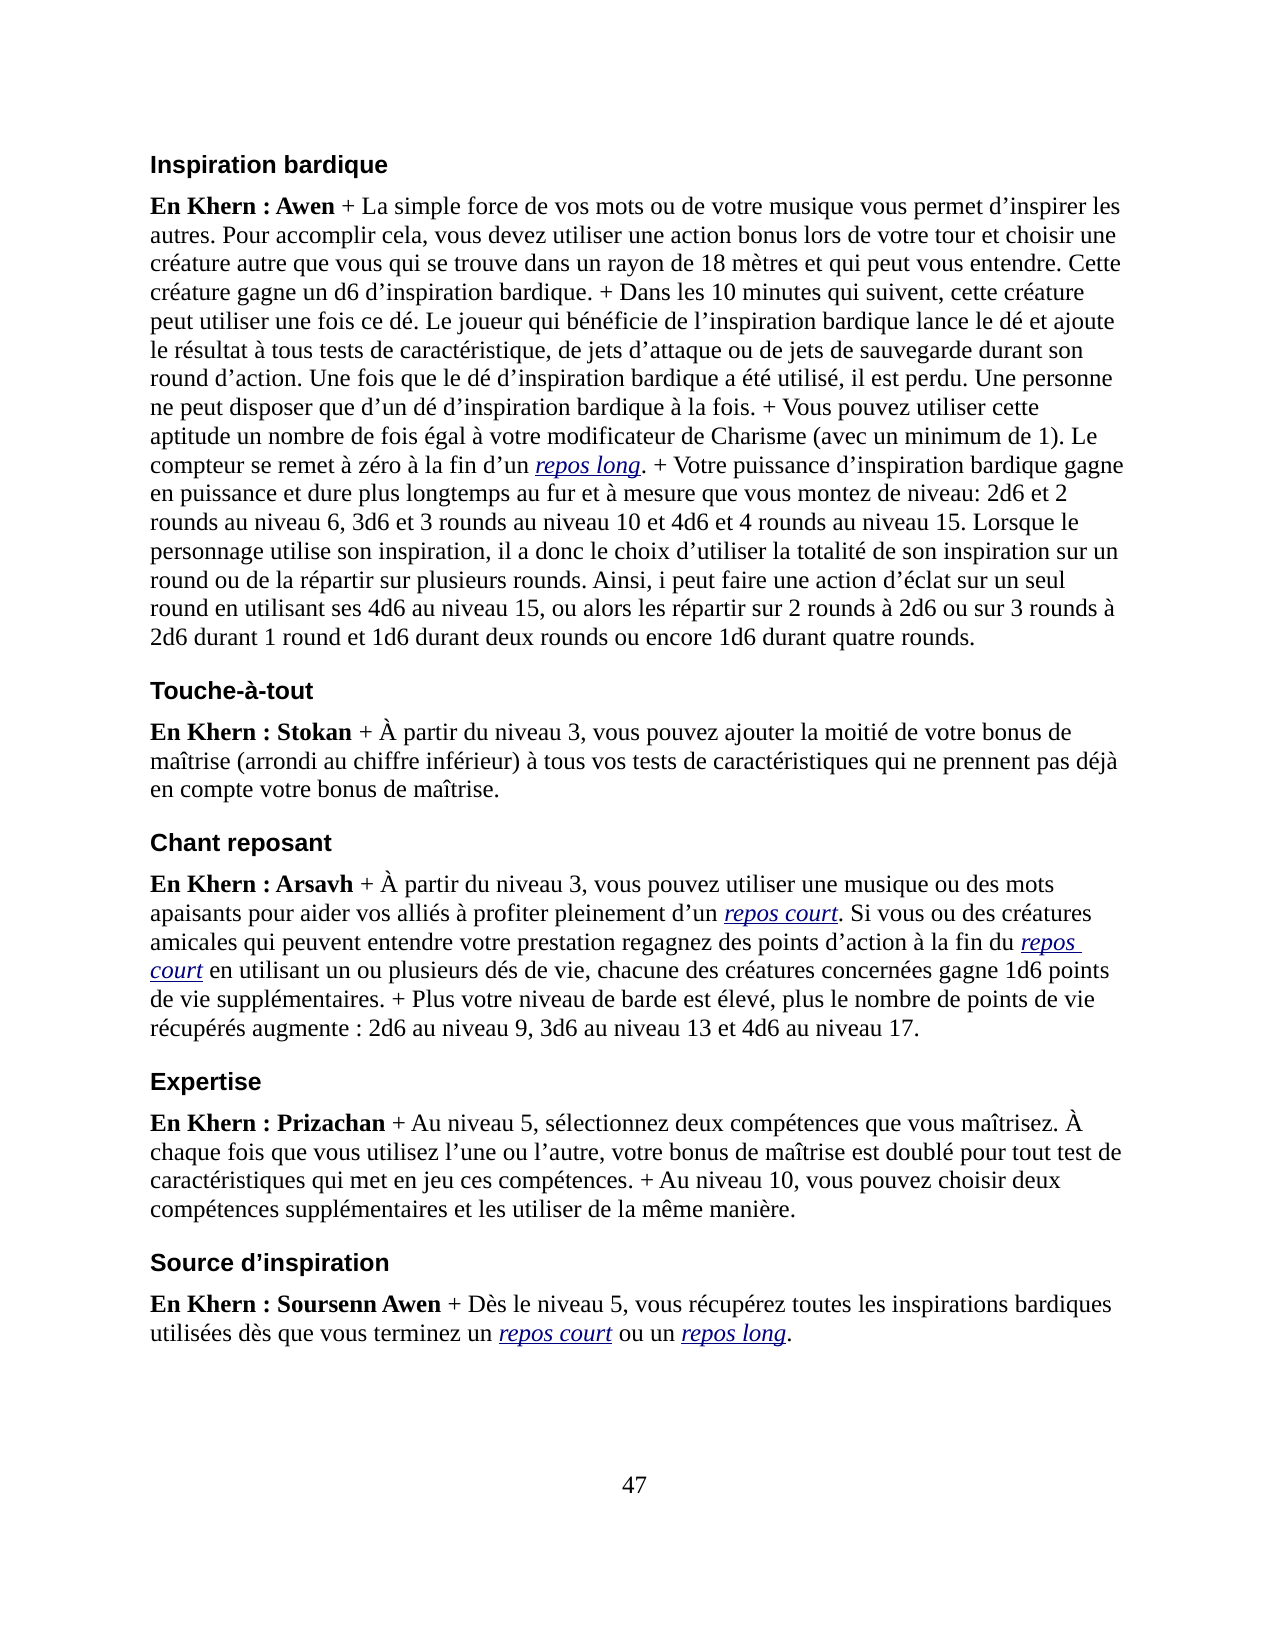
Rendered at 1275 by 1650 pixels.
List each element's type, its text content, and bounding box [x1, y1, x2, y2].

subtitle Chant reposant [150, 828, 1125, 857]
text En Khern : Arsavh + À partir du niveau 3, vous pouvez utiliser une musique ou des mots apaisants pour aider vos alliés à profiter pleinement d’un repos court. Si vous ou des créatures amicales qui peuvent entendre votre prestation regagnez des points d’action à la fin du repos court en utilisant un ou plusieurs dés de vie, chacune des créatures concernées gagne 1d6 points de vie supplémentaires. + Plus votre niveau de barde est élevé, plus le nombre de points de vie récupérés augmente : 2d6 au niveau 9, 3d6 au niveau 13 et 4d6 au niveau 17. [150, 869, 1125, 1042]
text En Khern : Awen + La simple force de vos mots ou de votre musique vous permet d’inspirer les autres. Pour accomplir cela, vous devez utiliser une action bonus lors de votre tour et choisir une créature autre que vous qui se trouve dans un rayon de 18 mètres et qui peut vous entendre. Cette créature gagne un d6 d’inspiration bardique. + Dans les 10 minutes qui suivent, cette créature peut utiliser une fois ce dé. Le joueur qui bénéficie de l’inspiration bardique lance le dé et ajoute le résultat à tous tests de caractéristique, de jets d’attaque ou de jets de sauvegarde durant son round d’action. Une fois que le dé d’inspiration bardique a été utilisé, il est perdu. Une personne ne peut disposer que d’un dé d’inspiration bardique à la fois. + Vous pouvez utiliser cette aptitude un nombre de fois égal à votre modificateur de Charisme (avec un minimum de 1). Le compteur se remet à zéro à la fin d’un repos long. + Votre puissance d’inspiration bardique gagne en puissance et dure plus longtemps au fur et à mesure que vous montez de niveau: 2d6 et 2 rounds au niveau 6, 3d6 et 3 rounds au niveau 10 et 4d6 et 4 rounds au niveau 15. Lorsque le personnage utilise son inspiration, il a donc le choix d’utiliser la totalité de son inspiration sur un round ou de la répartir sur plusieurs rounds. Ainsi, i peut faire une action d’éclat sur un seul round en utilisant ses 4d6 au niveau 15, ou alors les répartir sur 2 rounds à 2d6 ou sur 3 rounds à 2d6 durant 1 round et 1d6 durant deux rounds ou encore 1d6 durant quatre rounds. [150, 191, 1125, 651]
text En Khern : Stokan + À partir du niveau 3, vous pouvez ajouter la moitié de votre bonus de maîtrise (arrondi au chiffre inférieur) à tous vos tests de caractéristiques qui ne prennent pas déjà en compte votre bonus de maîtrise. [150, 717, 1125, 803]
subtitle Expertise [150, 1067, 1125, 1095]
text En Khern : Prizachan + Au niveau 5, sélectionnez deux compétences que vous maîtrisez. À chaque fois que vous utilisez l’une ou l’autre, votre bonus de maîtrise est doublé pour tout test de caractéristiques qui met en jeu ces compétences. + Au niveau 10, vous pouvez choisir deux compétences supplémentaires et les utiliser de la même manière. [150, 1108, 1125, 1223]
subtitle Source d’inspiration [150, 1248, 1125, 1276]
subtitle Touche-à-tout [150, 676, 1125, 704]
subtitle Inspiration bardique [150, 150, 1125, 178]
text En Khern : Soursenn Awen + Dès le niveau 5, vous récupérez toutes les inspirations bardiques utilisées dès que vous terminez un repos court ou un repos long. [150, 1289, 1125, 1346]
